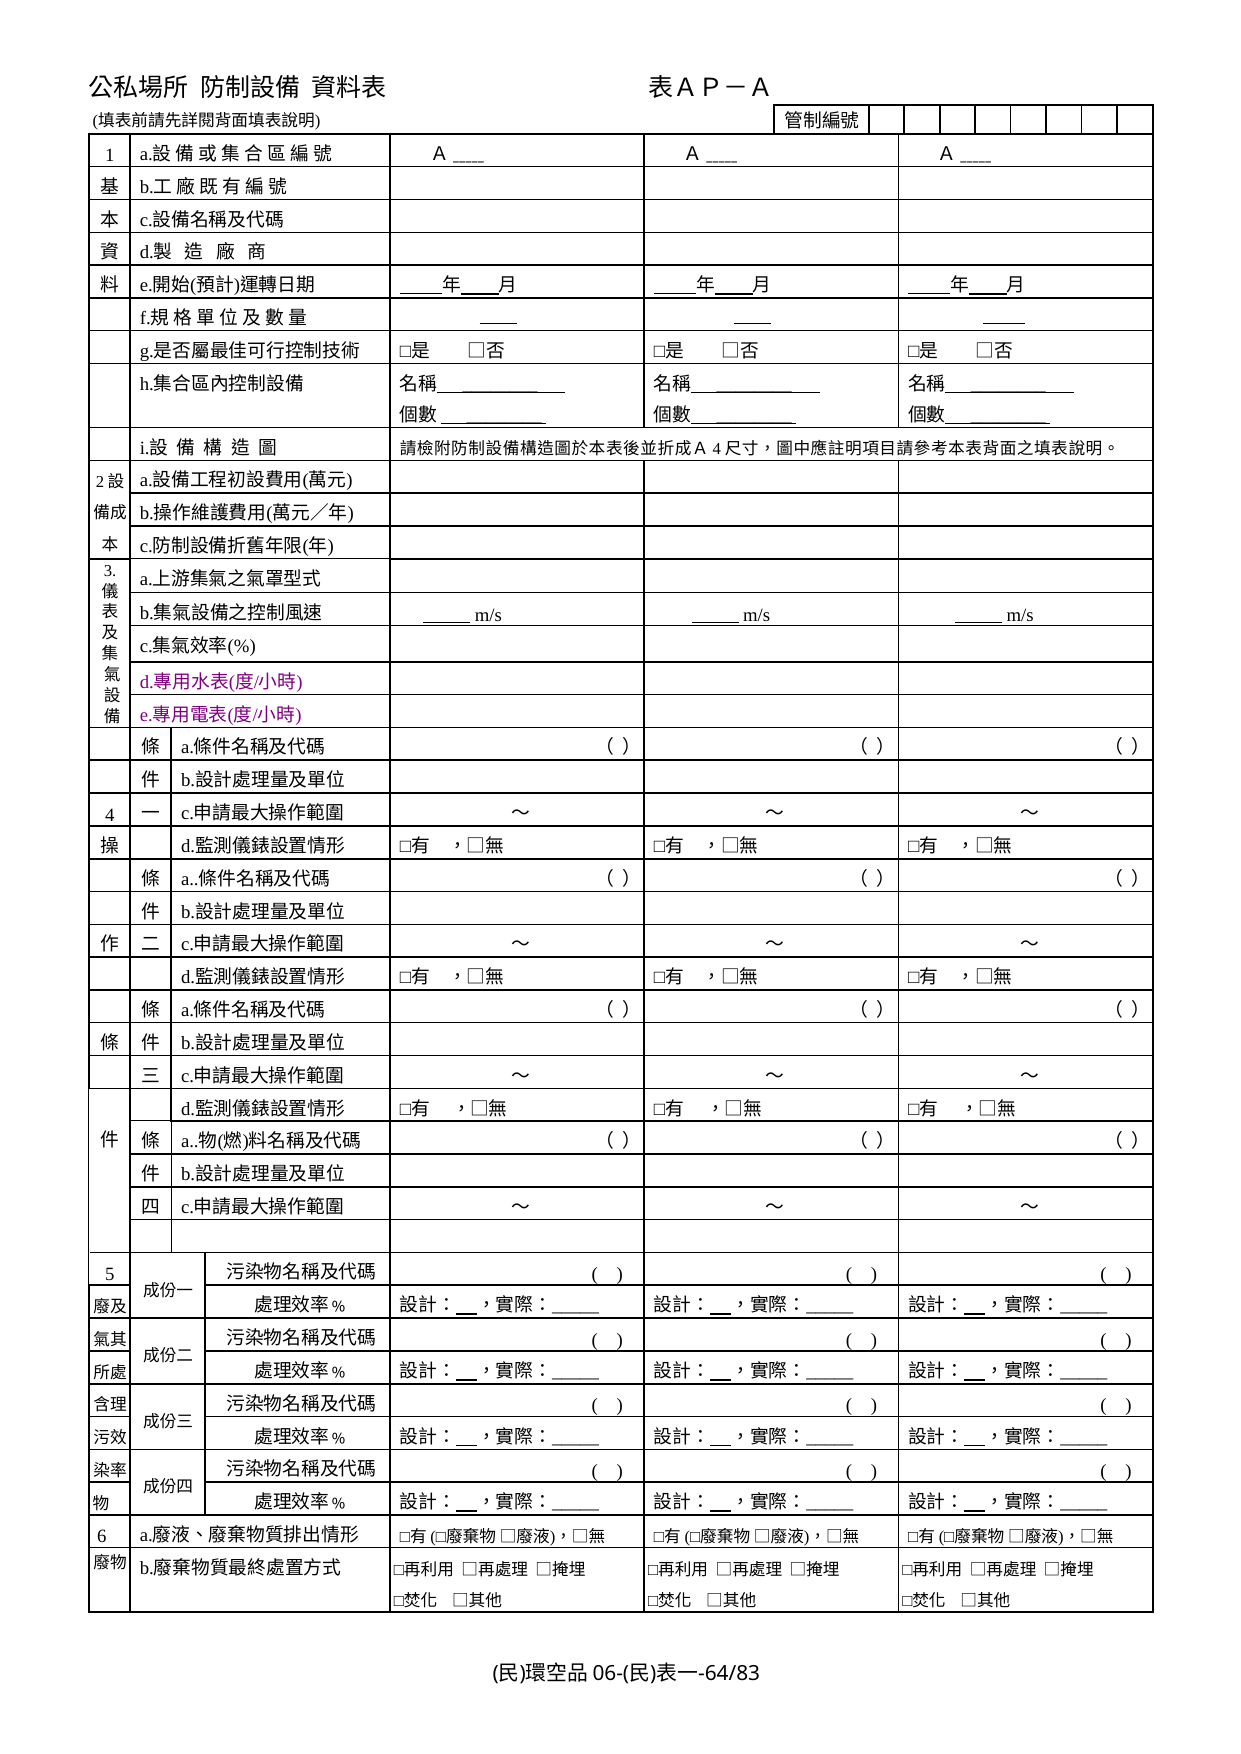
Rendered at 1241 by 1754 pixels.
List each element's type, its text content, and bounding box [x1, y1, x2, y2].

table_cell 料 [90, 266, 129, 297]
table_cell [645, 560, 898, 592]
table_cell □是 □否 [899, 331, 1152, 363]
table_cell [90, 299, 129, 330]
table_cell （ ） [899, 1122, 1152, 1153]
table_cell ( ) [391, 1385, 643, 1416]
table_cell （ ） [391, 860, 643, 891]
table_cell ( ) [899, 1319, 1152, 1350]
table_cell 4 [90, 794, 129, 825]
table_cell d.製 造 廠 商 [131, 233, 389, 264]
table_cell 成份三 [131, 1385, 204, 1448]
table_cell 年 月 [391, 266, 643, 297]
table_cell 設計： ，實際：_____ [645, 1286, 898, 1317]
table_cell 成份二 [131, 1319, 204, 1383]
table_cell i.設 備 構 造 圖 [131, 428, 389, 459]
table_cell [391, 626, 643, 661]
text 公私場所 防制設備 資料表 表ＡＰ－Ａ [89, 67, 1163, 104]
table_cell [645, 494, 898, 525]
table_cell [391, 1155, 643, 1186]
table_cell 三 [131, 1056, 170, 1087]
table_cell [391, 200, 643, 231]
table_cell 名稱 ________ 個數 ________ [899, 364, 1152, 427]
table_cell 3. 儀 表 及 集 氣 設 備 [90, 560, 129, 727]
table_cell a.條件名稱及代碼 [172, 728, 389, 759]
table_cell [90, 860, 129, 891]
table_cell 設計： ，實際：_____ [899, 1483, 1152, 1514]
table_cell [131, 827, 170, 858]
table_cell [391, 233, 643, 264]
table_cell □有 ，□無 [645, 958, 898, 989]
table_cell □有 ，□無 [899, 958, 1152, 989]
table_cell [899, 695, 1152, 727]
table_cell [899, 167, 1152, 198]
table_cell 請檢附防制設備構造圖於本表後並折成Ａ4尺寸，圖中應註明項目請參考本表背面之填表說明。 [391, 428, 1152, 459]
table_cell 設計： ，實際：_____ [899, 1352, 1152, 1383]
table_cell 設計： ，實際：_____ [645, 1483, 898, 1514]
table_cell 設計： ，實際：_____ [899, 1417, 1152, 1448]
table_cell a..條件名稱及代碼 [172, 860, 389, 891]
table_cell b.集氣設備之控制風速 [131, 593, 389, 625]
table_cell a.上游集氣之氣罩型式 [131, 559, 389, 592]
table_cell □是 □否 [645, 331, 898, 363]
table_cell a.條件名稱及代碼 [172, 991, 389, 1022]
table_cell [899, 494, 1152, 525]
table_header [976, 106, 1010, 133]
table_header [1047, 106, 1081, 133]
table_cell （ ） [645, 860, 898, 891]
table_cell ～ [645, 1188, 898, 1219]
table_cell 廢及 [90, 1286, 129, 1317]
table_cell （ ） [899, 728, 1152, 759]
table_cell ( ) [899, 1450, 1152, 1481]
table_cell [899, 1155, 1152, 1186]
table_cell 設計： ，實際：_____ [899, 1286, 1152, 1317]
table_cell [899, 761, 1152, 792]
table_cell [391, 695, 643, 727]
table_cell [131, 958, 170, 989]
table_cell □有 ，□無 [391, 827, 643, 858]
table_cell a.設備工程初設費用(萬元) [131, 461, 389, 492]
table_cell [645, 200, 898, 231]
table_cell Ａˍˍˍˍˍ [391, 135, 643, 166]
table_cell ( ) [899, 1385, 1152, 1416]
table_cell 年 月 [645, 266, 898, 297]
table_cell □再利用 □再處理 □掩埋 □焚化 □其他 [391, 1548, 643, 1611]
table_cell Ａˍˍˍˍˍ [645, 135, 898, 166]
table_cell [90, 364, 129, 427]
table_cell 名稱 ________ 個數 ________ [645, 364, 898, 427]
table_cell b.工 廠 既 有 編 號 [131, 167, 389, 198]
table_cell [391, 1220, 643, 1252]
table_cell [645, 461, 898, 492]
table_cell □是 □否 [391, 331, 643, 363]
table_cell c.申請最大操作範圍 [172, 1188, 389, 1219]
table_cell [645, 761, 898, 792]
table_cell 件 [131, 892, 170, 923]
table_cell □有 (□廢棄物 □廢液)，□無 [391, 1516, 643, 1547]
table_cell e.專用電表(度/小時) [131, 695, 389, 727]
table_cell □再利用 □再處理 □掩埋 □焚化 □其他 [899, 1548, 1152, 1611]
table_cell c.申請最大操作範圍 [172, 794, 389, 825]
table_cell [645, 695, 898, 727]
table_cell ～ [899, 1188, 1152, 1219]
table_cell a..物(燃)料名稱及代碼 [172, 1122, 389, 1153]
table_cell 污效 [90, 1417, 129, 1448]
table_cell 作 [90, 925, 129, 956]
table_cell [645, 299, 898, 330]
table_cell b.廢棄物質最終處置方式 [131, 1548, 389, 1611]
table_header [1011, 106, 1045, 133]
table_cell [645, 1220, 898, 1252]
table_cell 操 [90, 827, 129, 858]
table_cell [90, 892, 129, 923]
table_cell ～ [645, 1056, 898, 1087]
table_cell d.監測儀錶設置情形 [172, 1089, 389, 1120]
table_cell 條 [131, 1121, 171, 1153]
table_cell c.防制設備折舊年限(年) [131, 527, 389, 558]
table_cell [899, 1220, 1152, 1252]
table_cell 廢物 [90, 1548, 129, 1611]
table_cell a.設 備 或 集 合 區 編 號 [131, 135, 389, 166]
table_cell m/s [391, 593, 643, 625]
table_cell [645, 1155, 898, 1186]
table_cell [90, 1056, 129, 1087]
table_cell g.是否屬最佳可行控制技術 [131, 331, 389, 363]
table_header (填表前請先詳閱背面填表說明) [89, 104, 773, 133]
table_cell ( ) [645, 1253, 898, 1284]
table_header [905, 106, 939, 133]
table_cell ～ [391, 1188, 643, 1219]
table_cell 條 [131, 991, 170, 1022]
table_cell 名稱 ________ 個數 ________ [391, 364, 643, 427]
table_cell □有 ，□無 [899, 1089, 1152, 1120]
table_cell 條 [90, 1023, 129, 1055]
table_cell e.開始(預計)運轉日期 [131, 266, 389, 297]
table_cell 件 [131, 1155, 171, 1186]
table_cell ～ [899, 1056, 1152, 1087]
table_cell [645, 892, 898, 923]
table_cell [131, 1089, 170, 1120]
table_cell b.設計處理量及單位 [172, 1023, 389, 1055]
table_header [1082, 106, 1116, 133]
table_cell 6 [90, 1516, 129, 1547]
table_cell c.集氣效率(%) [131, 626, 389, 661]
table_cell m/s [645, 593, 898, 625]
table_cell Ａˍˍˍˍˍ [899, 135, 1152, 166]
table_cell 二 [131, 925, 170, 956]
table_cell 污染物名稱及代碼 [206, 1450, 389, 1481]
table_cell 成份四 [131, 1450, 204, 1514]
table_cell 處理效率﹪ [206, 1286, 389, 1317]
table_cell 件 [131, 1023, 170, 1055]
table_cell [391, 560, 643, 592]
table_cell □有 ，□無 [645, 1089, 898, 1120]
table_cell [90, 728, 129, 759]
table_cell [391, 167, 643, 198]
table_cell □有 ，□無 [391, 1089, 643, 1120]
table_cell [899, 461, 1152, 492]
table_cell [899, 200, 1152, 231]
table_cell 污染物名稱及代碼 [206, 1385, 389, 1416]
table_header [941, 106, 974, 133]
table_cell [645, 167, 898, 198]
table_cell □有 ，□無 [899, 827, 1152, 858]
table_cell b.操作維護費用(萬元／年) [131, 494, 389, 525]
table_cell 年 月 [899, 266, 1152, 297]
table_cell 條 [131, 860, 170, 891]
table_cell [391, 1023, 643, 1055]
table_cell h.集合區內控制設備 [131, 364, 389, 427]
table_cell □有 (□廢棄物 □廢液)，□無 [899, 1516, 1152, 1547]
table_cell [645, 233, 898, 264]
table_cell （ ） [391, 991, 643, 1022]
table_header [1118, 106, 1152, 133]
table_cell 處理效率﹪ [206, 1483, 389, 1514]
table_cell （ ） [899, 991, 1152, 1022]
table_cell 條 [131, 728, 170, 759]
table_cell d.專用水表(度/小時) [131, 663, 389, 694]
table_cell 設計： ，實際：_____ [391, 1286, 643, 1317]
table_cell [131, 1220, 171, 1252]
table_cell ～ [391, 1056, 643, 1087]
table_cell 1 [90, 135, 129, 166]
table_cell ～ [899, 925, 1152, 956]
table_cell □有 (□廢棄物 □廢液)，□無 [645, 1516, 898, 1547]
table_cell 處理效率﹪ [206, 1417, 389, 1448]
table_cell [899, 527, 1152, 558]
table_cell [899, 299, 1152, 330]
table_cell （ ） [899, 860, 1152, 891]
table_cell b.設計處理量及單位 [172, 1155, 389, 1186]
table_cell 成份一 [131, 1253, 204, 1317]
table_cell ( ) [645, 1319, 898, 1350]
table_cell b.設計處理量及單位 [172, 892, 389, 923]
table_cell （ ） [645, 728, 898, 759]
table_cell [391, 527, 643, 558]
table_cell [391, 761, 643, 792]
table_cell 件 [89, 1089, 129, 1252]
table_cell [391, 494, 643, 525]
table_cell c.申請最大操作範圍 [172, 925, 389, 956]
table_cell 物 [90, 1483, 129, 1514]
table_cell ( ) [391, 1319, 643, 1350]
table_cell 件 [131, 761, 170, 792]
table_cell 所處 [90, 1352, 129, 1383]
table_cell [899, 560, 1152, 592]
table_cell d.監測儀錶設置情形 [172, 958, 389, 989]
table_cell ( ) [391, 1253, 643, 1284]
table_header [870, 106, 903, 133]
table_header 管制編號 [775, 106, 868, 133]
table_cell ～ [391, 925, 643, 956]
table_cell 設計： ，實際：_____ [391, 1417, 643, 1448]
table_cell [172, 1220, 389, 1252]
table_cell [899, 663, 1152, 694]
table_cell 一 [131, 794, 170, 825]
table_cell [391, 299, 643, 330]
table_cell 處理效率﹪ [206, 1352, 389, 1383]
table_cell [645, 626, 898, 661]
table_cell [90, 958, 129, 989]
table_cell 氣其 [90, 1319, 129, 1350]
table_cell 污染物名稱及代碼 [206, 1319, 389, 1350]
table_cell 含理 [90, 1385, 129, 1416]
table_cell 污染物名稱及代碼 [206, 1253, 389, 1284]
table_cell [90, 331, 129, 363]
table_cell [391, 663, 643, 694]
table_cell ～ [645, 925, 898, 956]
table_cell ～ [391, 794, 643, 825]
table_cell 四 [131, 1188, 171, 1219]
table_cell m/s [899, 593, 1152, 625]
table_cell （ ） [645, 1122, 898, 1153]
table_cell d.監測儀錶設置情形 [172, 827, 389, 858]
table_cell f.規 格 單 位 及 數 量 [131, 299, 389, 330]
table_cell c.設備名稱及代碼 [131, 200, 389, 231]
table_cell [90, 761, 129, 792]
table_cell ～ [899, 794, 1152, 825]
table_cell 2設 備成本 [90, 461, 129, 558]
table_cell [645, 527, 898, 558]
table_cell [645, 663, 898, 694]
table_cell [90, 428, 129, 459]
table_cell 5 [89, 1253, 129, 1284]
table_cell （ ） [391, 1122, 643, 1153]
table_cell 染率 [90, 1450, 129, 1481]
table_cell □再利用 □再處理 □掩埋 □焚化 □其他 [645, 1548, 898, 1611]
table_cell □有 ，□無 [391, 958, 643, 989]
table_cell ( ) [645, 1450, 898, 1481]
table_cell ～ [645, 794, 898, 825]
table_cell [899, 1023, 1152, 1055]
table_cell □有 ，□無 [645, 827, 898, 858]
table_cell （ ） [645, 991, 898, 1022]
table_cell [391, 461, 643, 492]
table_cell c.申請最大操作範圍 [172, 1056, 389, 1087]
table_cell 設計： ，實際：_____ [391, 1483, 643, 1514]
table_cell [391, 892, 643, 923]
table_cell b.設計處理量及單位 [172, 761, 389, 792]
table_cell [899, 233, 1152, 264]
table_cell [899, 892, 1152, 923]
table_cell 設計： ，實際：_____ [391, 1352, 643, 1383]
table_cell 基 [90, 167, 129, 198]
table_cell ( ) [391, 1450, 643, 1481]
table_cell 本 [90, 200, 129, 231]
table_cell 資 [90, 233, 129, 264]
table_cell [899, 626, 1152, 661]
table_cell 設計： ，實際：_____ [645, 1417, 898, 1448]
table_cell [645, 1023, 898, 1055]
table_cell ( ) [899, 1253, 1152, 1284]
table_cell 設計： ，實際：_____ [645, 1352, 898, 1383]
table_cell （ ） [391, 728, 643, 759]
table_cell [90, 991, 129, 1022]
table_cell a.廢液、廢棄物質排出情形 [131, 1516, 389, 1547]
table_cell ( ) [645, 1385, 898, 1416]
